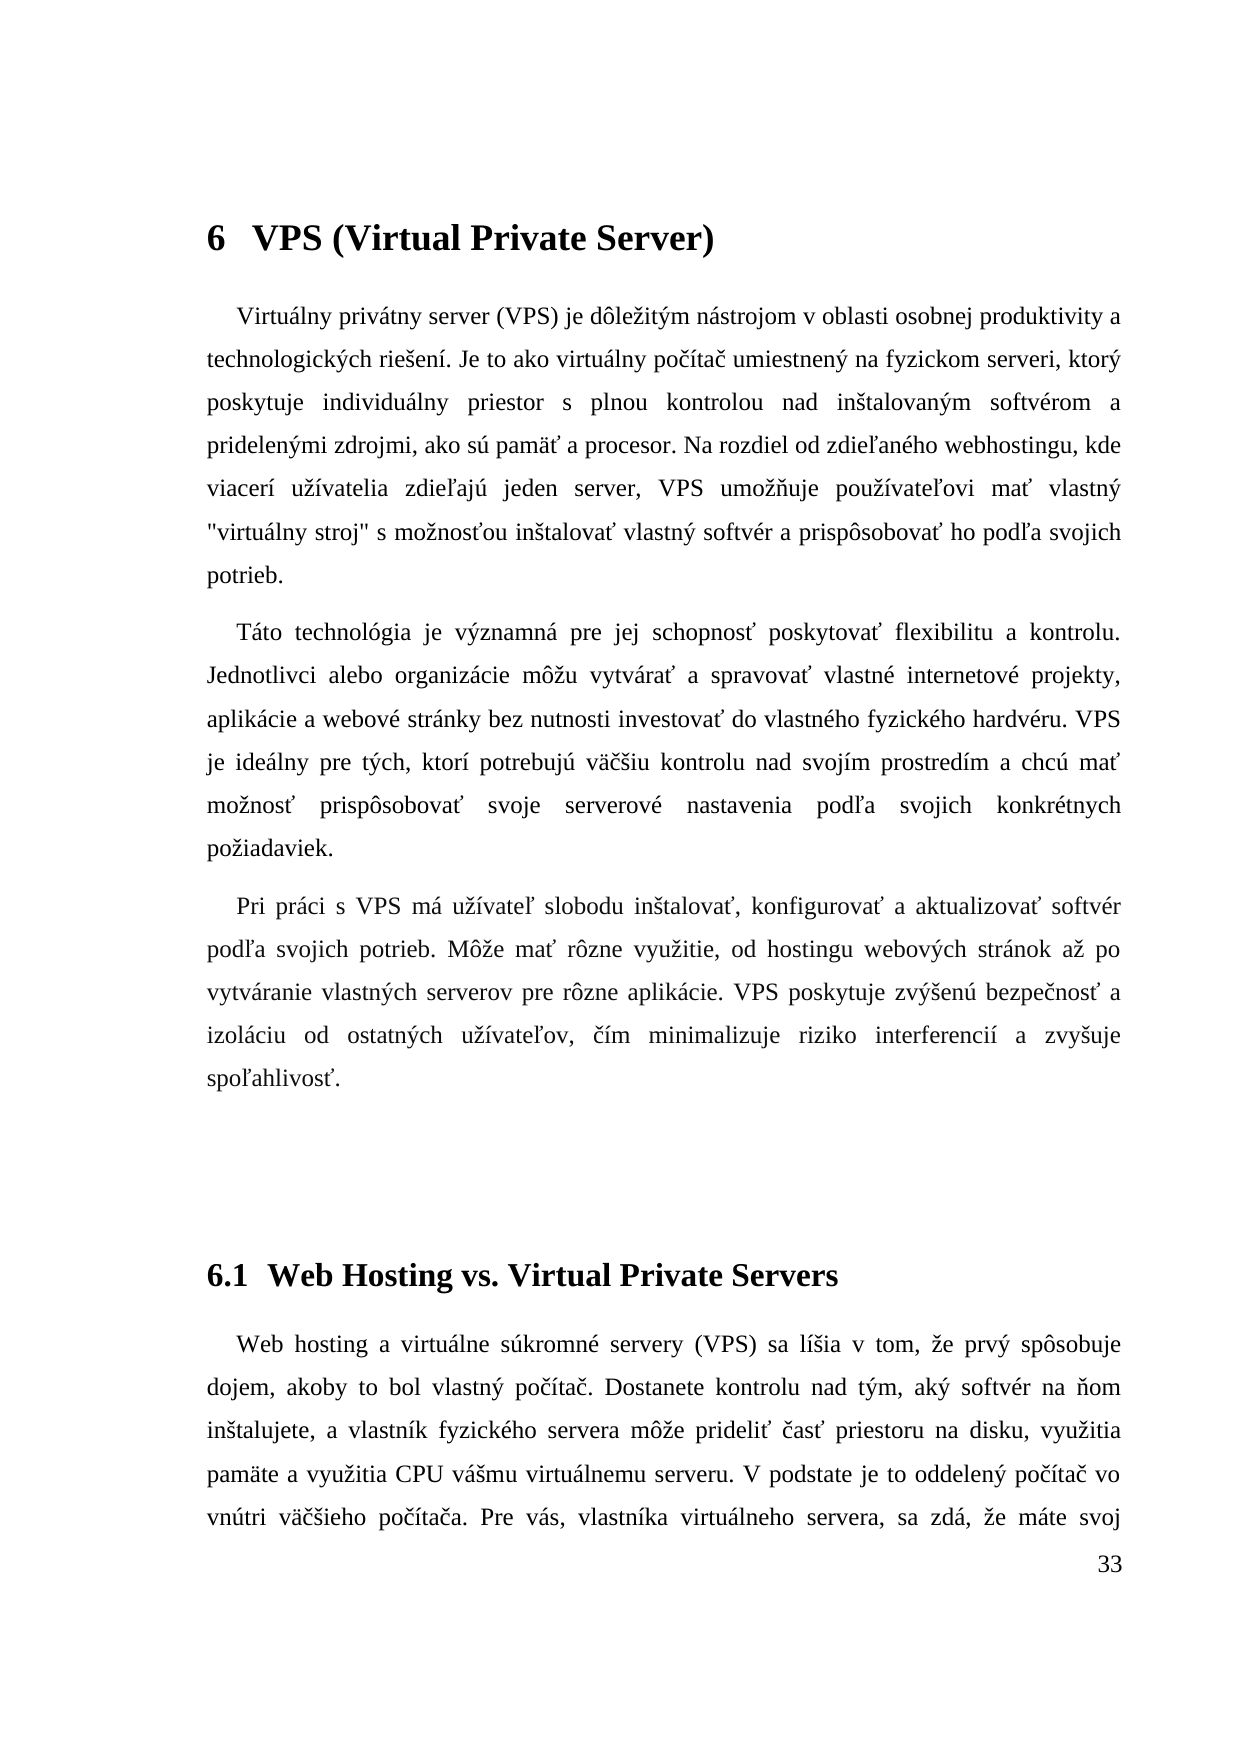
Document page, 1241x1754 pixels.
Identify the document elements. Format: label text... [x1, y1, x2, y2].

text Virtuálny privátny server (VPS) je dôležitým nástrojom v oblasti osobnej produktivity a technologických riešení. Je to ako virtuálny počítač umiestnený na fyzickom serveri, ktorý poskytuje individuálny priestor s plnou kontrolou nad inštalovaným softvérom a pridelenými zdrojmi, ako sú pamäť a procesor. Na rozdiel od zdieľaného webhostingu, kde viacerí užívatelia zdieľajú jeden server, VPS umožňuje používateľovi mať vlastný "virtuálny stroj" s možnosťou inštalovať vlastný softvér a prispôsobovať ho podľa svojich potrieb. [207, 301, 1122, 588]
text Táto technológia je významná pre jej schopnosť poskytovať flexibilitu a kontrolu. Jednotlivci alebo organizácie môžu vytvárať a spravovať vlastné internetové projekty, aplikácie a webové stránky bez nutnosti investovať do vlastného fyzického hardvéru. VPS je ideálny pre tých, ktorí potrebujú väčšiu kontrolu nad svojím prostredím a chcú mať možnosť prispôsobovať svoje serverové nastavenia podľa svojich konkrétnych požiadaviek. [207, 617, 1122, 862]
subtitle Web Hosting vs. Virtual Private Servers [207, 1255, 1122, 1293]
subtitle VPS (Virtual Private Server) [207, 216, 1122, 259]
text Web hosting a virtuálne súkromné servery (VPS) sa líšia v tom, že prvý spôsobuje dojem, akoby to bol vlastný počítač. Dostanete kontrolu nad tým, aký softvér na ňom inštalujete, a vlastník fyzického servera môže prideliť časť priestoru na disku, využitia pamäte a využitia CPU vášmu virtuálnemu serveru. V podstate je to oddelený počítač vo vnútri väčšieho počítača. Pre vás, vlastníka virtuálneho servera, sa zdá, že máte svoj [207, 1329, 1122, 1531]
text Pri práci s VPS má užívateľ slobodu inštalovať, konfigurovať a aktualizovať softvér podľa svojich potrieb. Môže mať rôzne využitie, od hostingu webových stránok až po vytváranie vlastných serverov pre rôzne aplikácie. VPS poskytuje zvýšenú bezpečnosť a izoláciu od ostatných užívateľov, čím minimalizuje riziko interferencií a zvyšuje spoľahlivosť. [207, 891, 1122, 1092]
